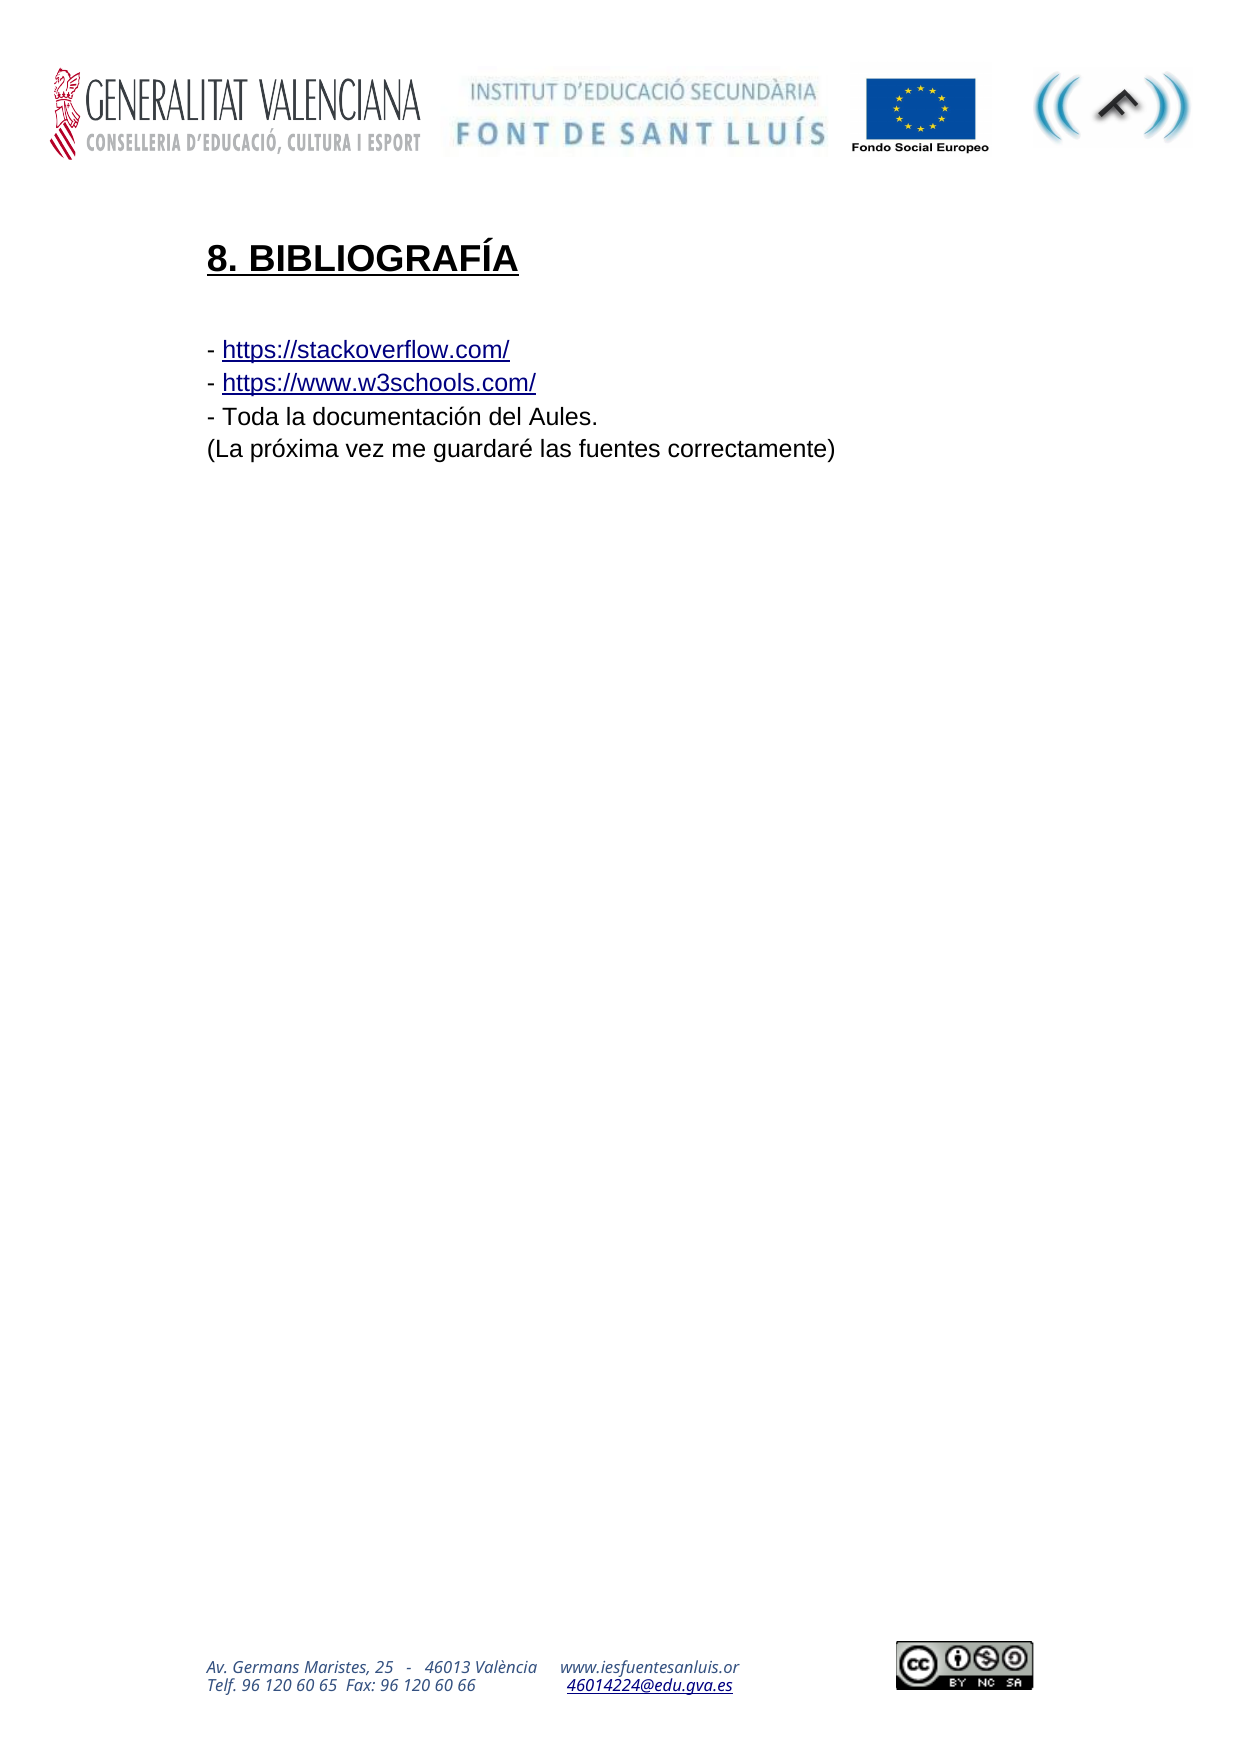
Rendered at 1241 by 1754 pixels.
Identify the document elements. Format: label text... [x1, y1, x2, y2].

text - Toda la documentación del Aules. [207, 401, 1122, 430]
text - https://stackoverflow.com/ [207, 335, 1122, 364]
text (La próxima vez me guardaré las fuentes correctamente) [207, 434, 1122, 463]
picture [440, 66, 829, 157]
picture [1032, 67, 1194, 148]
text 8. BIBLIOGRAFÍA [207, 236, 1122, 279]
picture [896, 1641, 1034, 1690]
picture [46, 66, 424, 162]
picture [849, 61, 993, 157]
text - https://www.w3schools.com/ [207, 368, 1122, 397]
